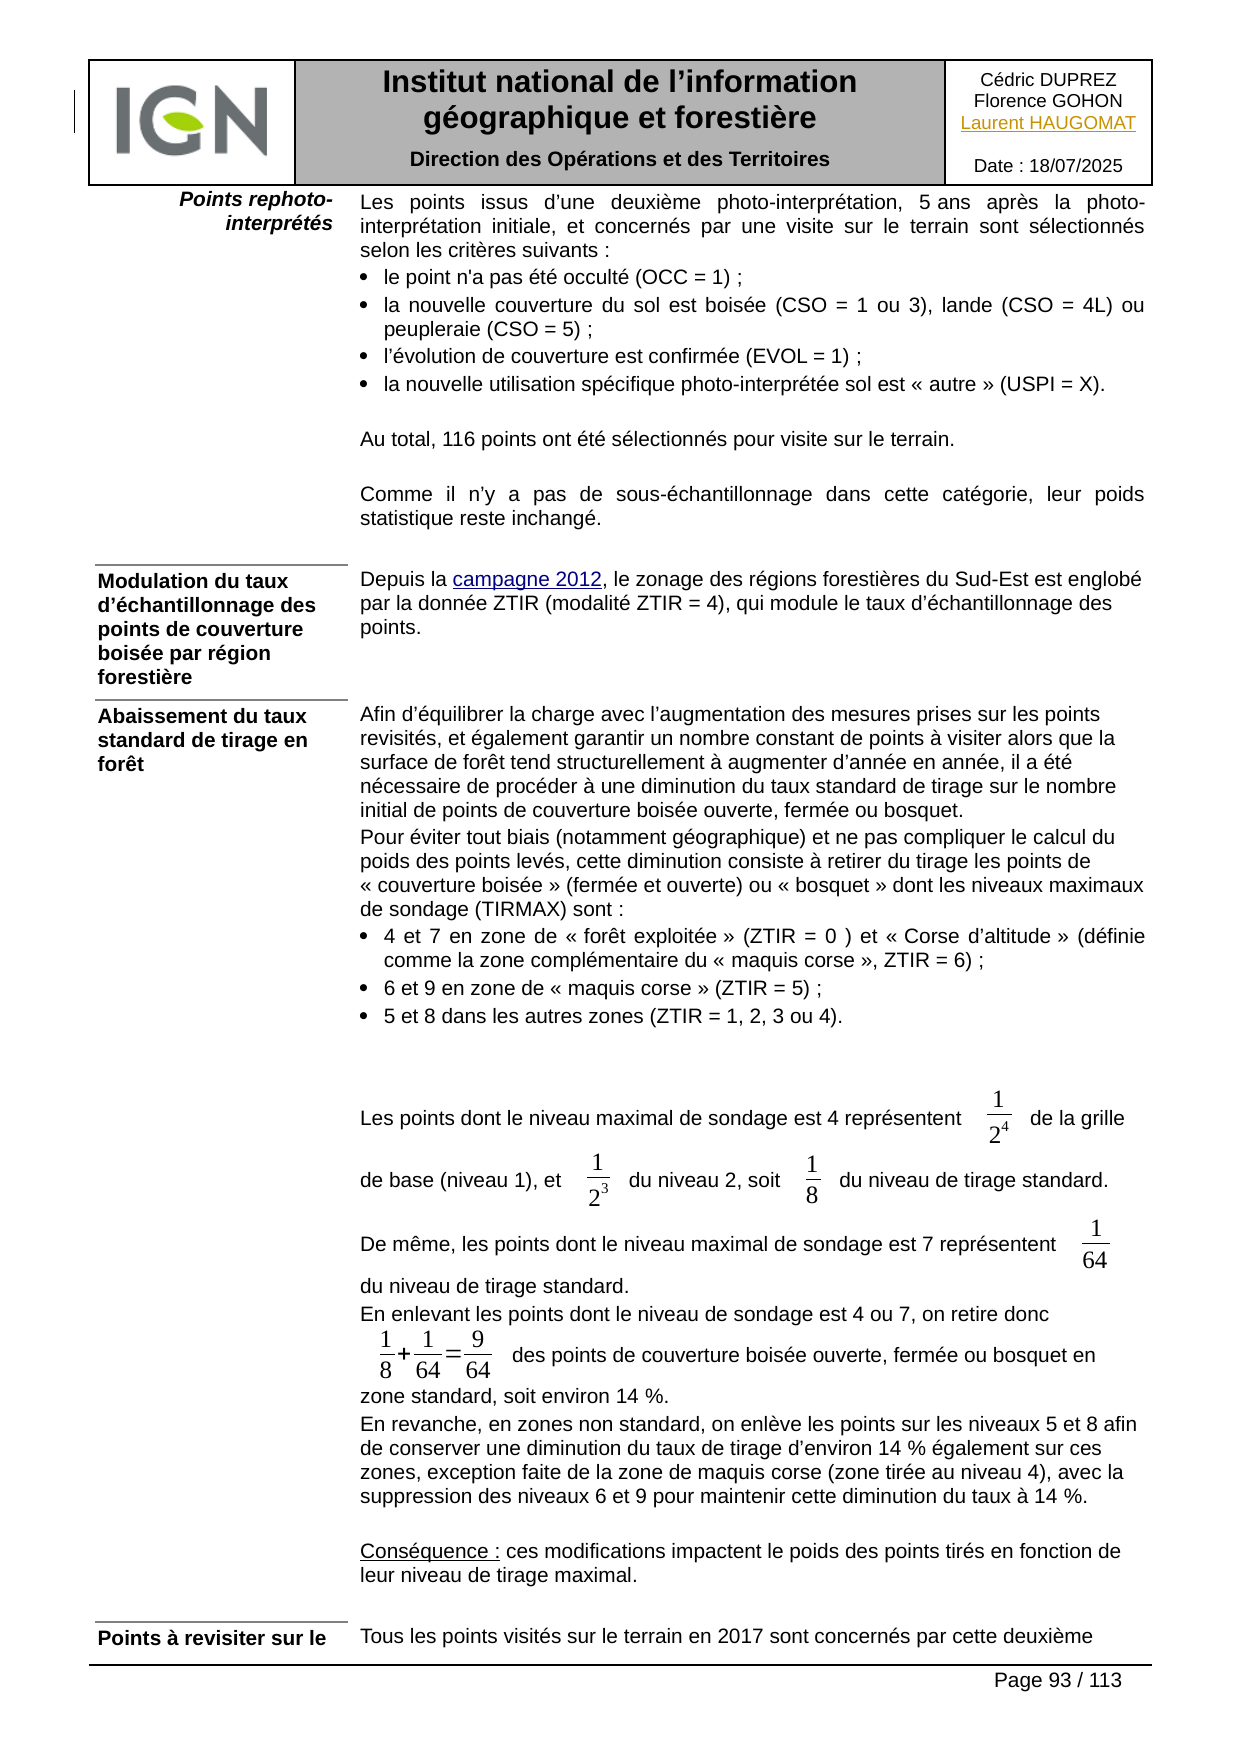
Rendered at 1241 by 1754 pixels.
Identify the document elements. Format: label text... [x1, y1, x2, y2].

table_cell Tous les points visités sur le terrain en 2017 sont concernés par cette deuxième [354, 1620, 1152, 1659]
table_cell Points rephoto-interprétés [89, 186, 354, 563]
table_cell Afin d’équilibrer la charge avec l’augmentation des mesures prises sur les points revisités, et également garantir un nombre constant de points à visiter alors que la surface de forêt tend structurellement à augmenter d’année en année, il a été nécessaire de procéder à une diminution du taux standard de tirage sur le nombre initial de points de couverture boisée ouverte, fermée ou bosquet. Pour éviter tout biais (notamment géographique) et ne pas compliquer le calcul du poids des points levés, cette diminution consiste à retirer du tirage les points de « couverture boisée » (fermée et ouverte) ou « bosquet » dont les niveaux maximaux de sondage (TIRMAX) sont : 4 et 7 en zone de « forêt exploitée » (ZTIR = 0 ) et « Corse d’altitude » (définie comme la zone complémentaire du « maquis corse », ZTIR = 6) ; 6 et 9 en zone de « maquis corse » (ZTIR = 5) ; 5 et 8 dans les autres zones (ZTIR = 1, 2, 3 ou 4). Les points dont le niveau maximal de sondage est 4 représentent de la grille de base (niveau 1), et du niveau 2, soit du niveau de tirage standard. De même, les points dont le niveau maximal de sondage est 7 représentent du niveau de tirage standard. En enlevant les points dont le niveau de sondage est 4 ou 7, on retire donc des points de couverture boisée ouverte, fermée ou bosquet en zone standard, soit environ 14 %. En revanche, en zones non standard, on enlève les points sur les niveaux 5 et 8 afin de conserver une diminution du taux de tirage d’environ 14 % également sur ces zones, exception faite de la zone de maquis corse (zone tirée au niveau 4), avec la suppression des niveaux 6 et 9 pour maintenir cette diminution du taux à 14 %. Conséquence : ces modifications impactent le poids des points tirés en fonction de leur niveau de tirage maximal. [354, 698, 1152, 1620]
table_cell Les points issus d’une deuxième photo-interprétation, 5 ans après la photo-interprétation initiale, et concernés par une visite sur le terrain sont sélectionnés selon les critères suivants : le point n'a pas été occulté (OCC = 1) ; la nouvelle couverture du sol est boisée (CSO = 1 ou 3), lande (CSO = 4L) ou peupleraie (CSO = 5) ; l’évolution de couverture est confirmée (EVOL = 1) ; la nouvelle utilisation spécifique photo-interprétée sol est « autre » (USPI = X). Au total, 116 points ont été sélectionnés pour visite sur le terrain. Comme il n’y a pas de sous-échantillonnage dans cette catégorie, leur poids statistique reste inchangé. [354, 186, 1152, 563]
table_cell Abaissement du taux standard de tirage en forêt [89, 698, 354, 1620]
table_cell Depuis la campagne 2012, le zonage des régions forestières du Sud-Est est englobé par la donnée ZTIR (modalité ZTIR = 4), qui module le taux d’échantillonnage des points. [354, 563, 1152, 698]
table_cell Modulation du taux d’échantillonnage des points de couverture boisée par région forestière [89, 563, 354, 698]
picture [91, 62, 293, 180]
table_cell Points à revisiter sur le [89, 1620, 354, 1659]
